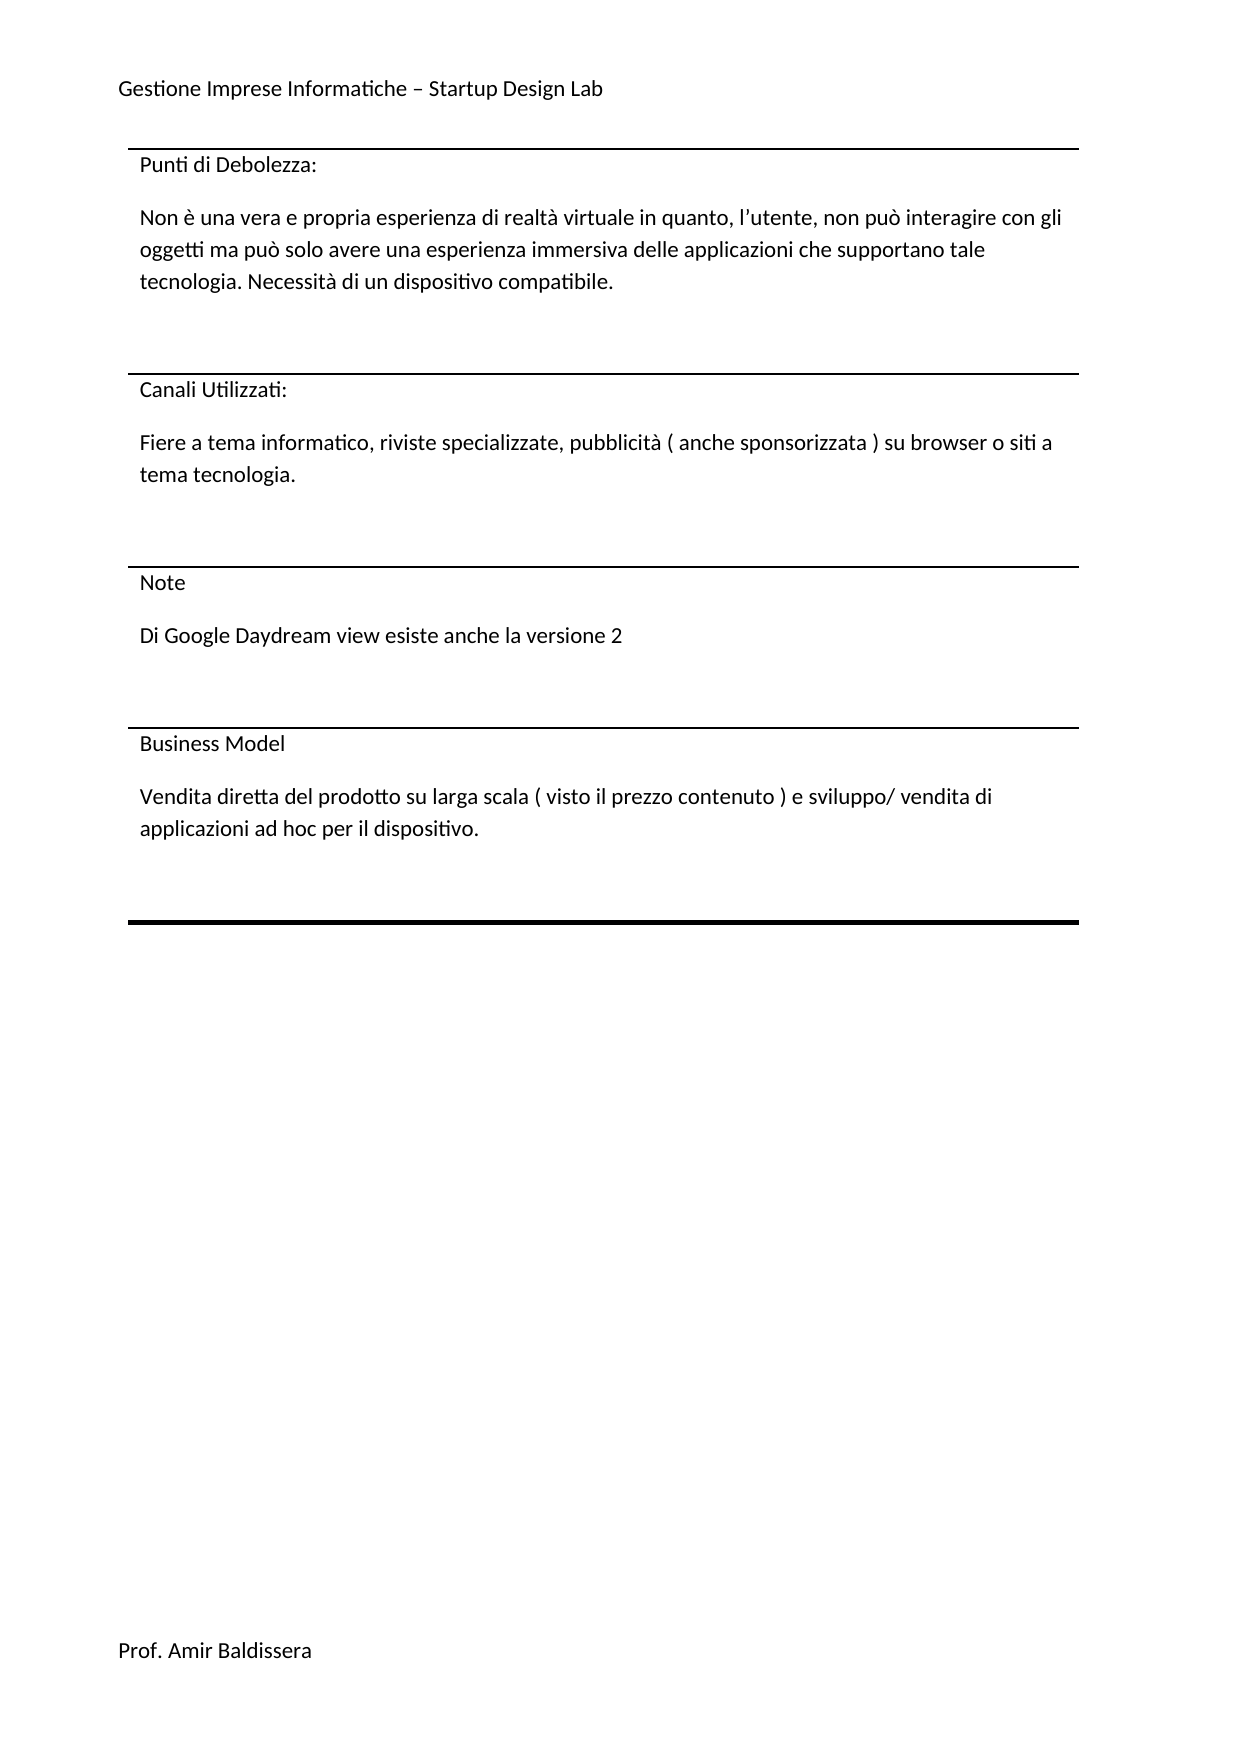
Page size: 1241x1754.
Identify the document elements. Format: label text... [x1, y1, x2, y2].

table_cell Note Di Google Daydream view esiste anche la versione 2 [128, 568, 1078, 727]
table_cell Business Model Vendita diretta del prodotto su larga scala ( visto il prezzo contenuto ) e sviluppo/ vendita di applicazioni ad hoc per il dispositivo. [128, 729, 1078, 920]
table_cell Punti di Debolezza: Non è una vera e propria esperienza di realtà virtuale in quanto, l’utente, non può interagire con gli oggetti ma può solo avere una esperienza immersiva delle applicazioni che supportano tale tecnologia. Necessità di un dispositivo compatibile. [128, 150, 1078, 373]
table_cell Canali Utilizzati: Fiere a tema informatico, riviste specializzate, pubblicità ( anche sponsorizzata ) su browser o siti a tema tecnologia. [128, 375, 1078, 566]
